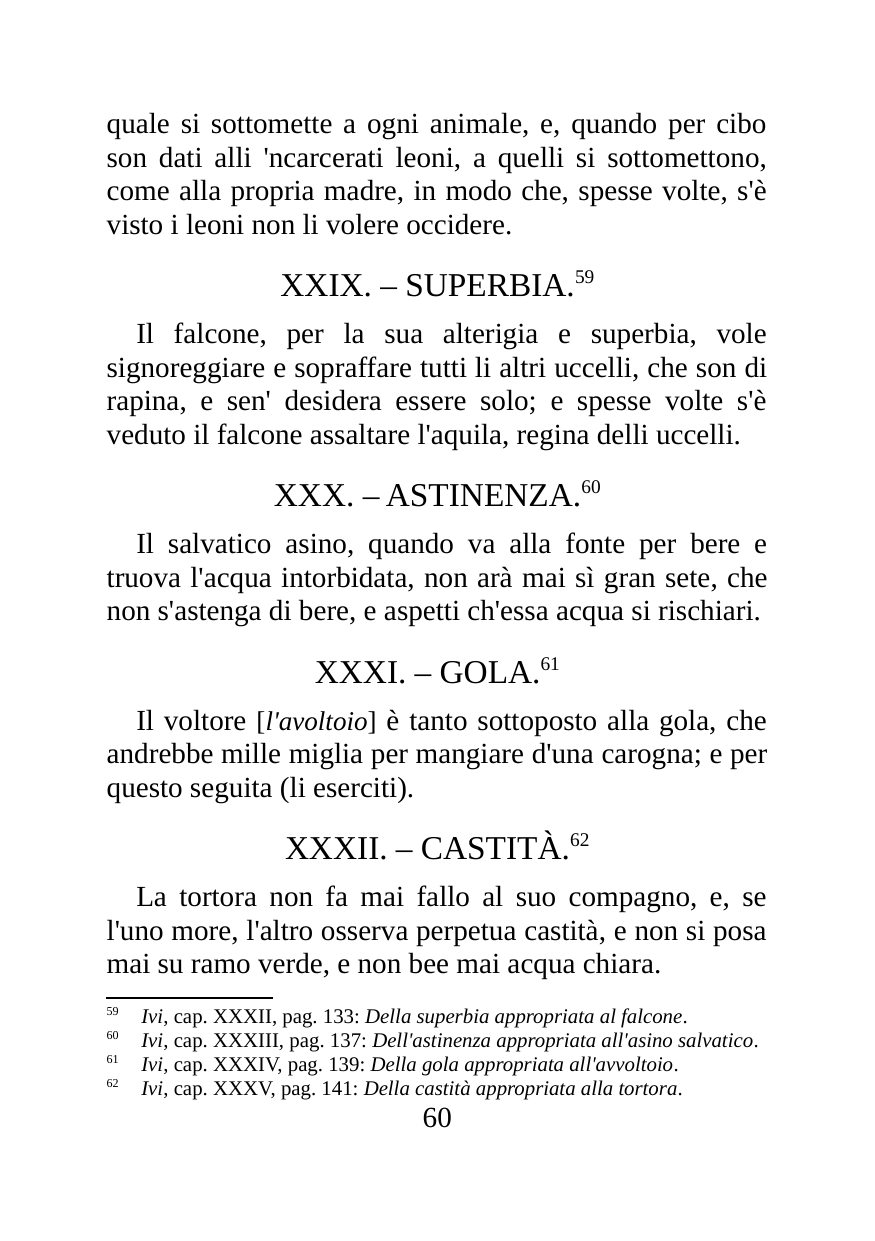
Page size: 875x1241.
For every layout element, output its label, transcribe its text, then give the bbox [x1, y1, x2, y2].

text La tortora non fa mai fallo al suo compagno, e, se l'uno more, l'altro osserva perpetua castità, e non si posa mai su ramo verde, e non bee mai acqua chiara. [106, 879, 768, 980]
text Ivi, cap. XXXIII, pag. 137: Dell'astinenza appropriata all'asino salvatico. [106, 1028, 768, 1052]
text Ivi, cap. XXXII, pag. 133: Della superbia appropriata al falcone. [106, 1004, 768, 1028]
text Il falcone, per la sua alterigia e superbia, vole signoreggiare e sopraffare tutti li altri uccelli, che son di rapina, e sen' desidera essere solo; e spesse volte s'è veduto il falcone assaltare l'aquila, regina delli uccelli. [106, 316, 768, 451]
subtitle XXXII. ‒ CASTITÀ. [106, 828, 768, 867]
text Il voltore [l'avoltoio] è tanto sottoposto alla gola, che andrebbe mille miglia per mangiare d'una carogna; e per questo seguita (li eserciti). [106, 703, 768, 803]
text Il salvatico asino, quando va alla fonte per bere e truova l'acqua intorbidata, non arà mai sì gran sete, che non s'astenga di bere, e aspetti ch'essa acqua si rischiari. [106, 526, 768, 627]
subtitle XXX. ‒ ASTINENZA. [106, 476, 768, 514]
text quale si sottomette a ogni animale, e, quando per cibo son dati alli 'ncarcerati leoni, a quelli si sottomettono, come alla propria madre, in modo che, spesse volte, s'è visto i leoni non li volere occidere. [106, 106, 768, 241]
text Ivi, cap. XXXV, pag. 141: Della castità appropriata alla tortora. [106, 1076, 768, 1100]
text Ivi, cap. XXXIV, pag. 139: Della gola appropriata all'avvoltoio. [106, 1052, 768, 1076]
subtitle XXIX. ‒ SUPERBIA. [106, 266, 768, 304]
subtitle XXXI. ‒ GOLA. [106, 652, 768, 690]
